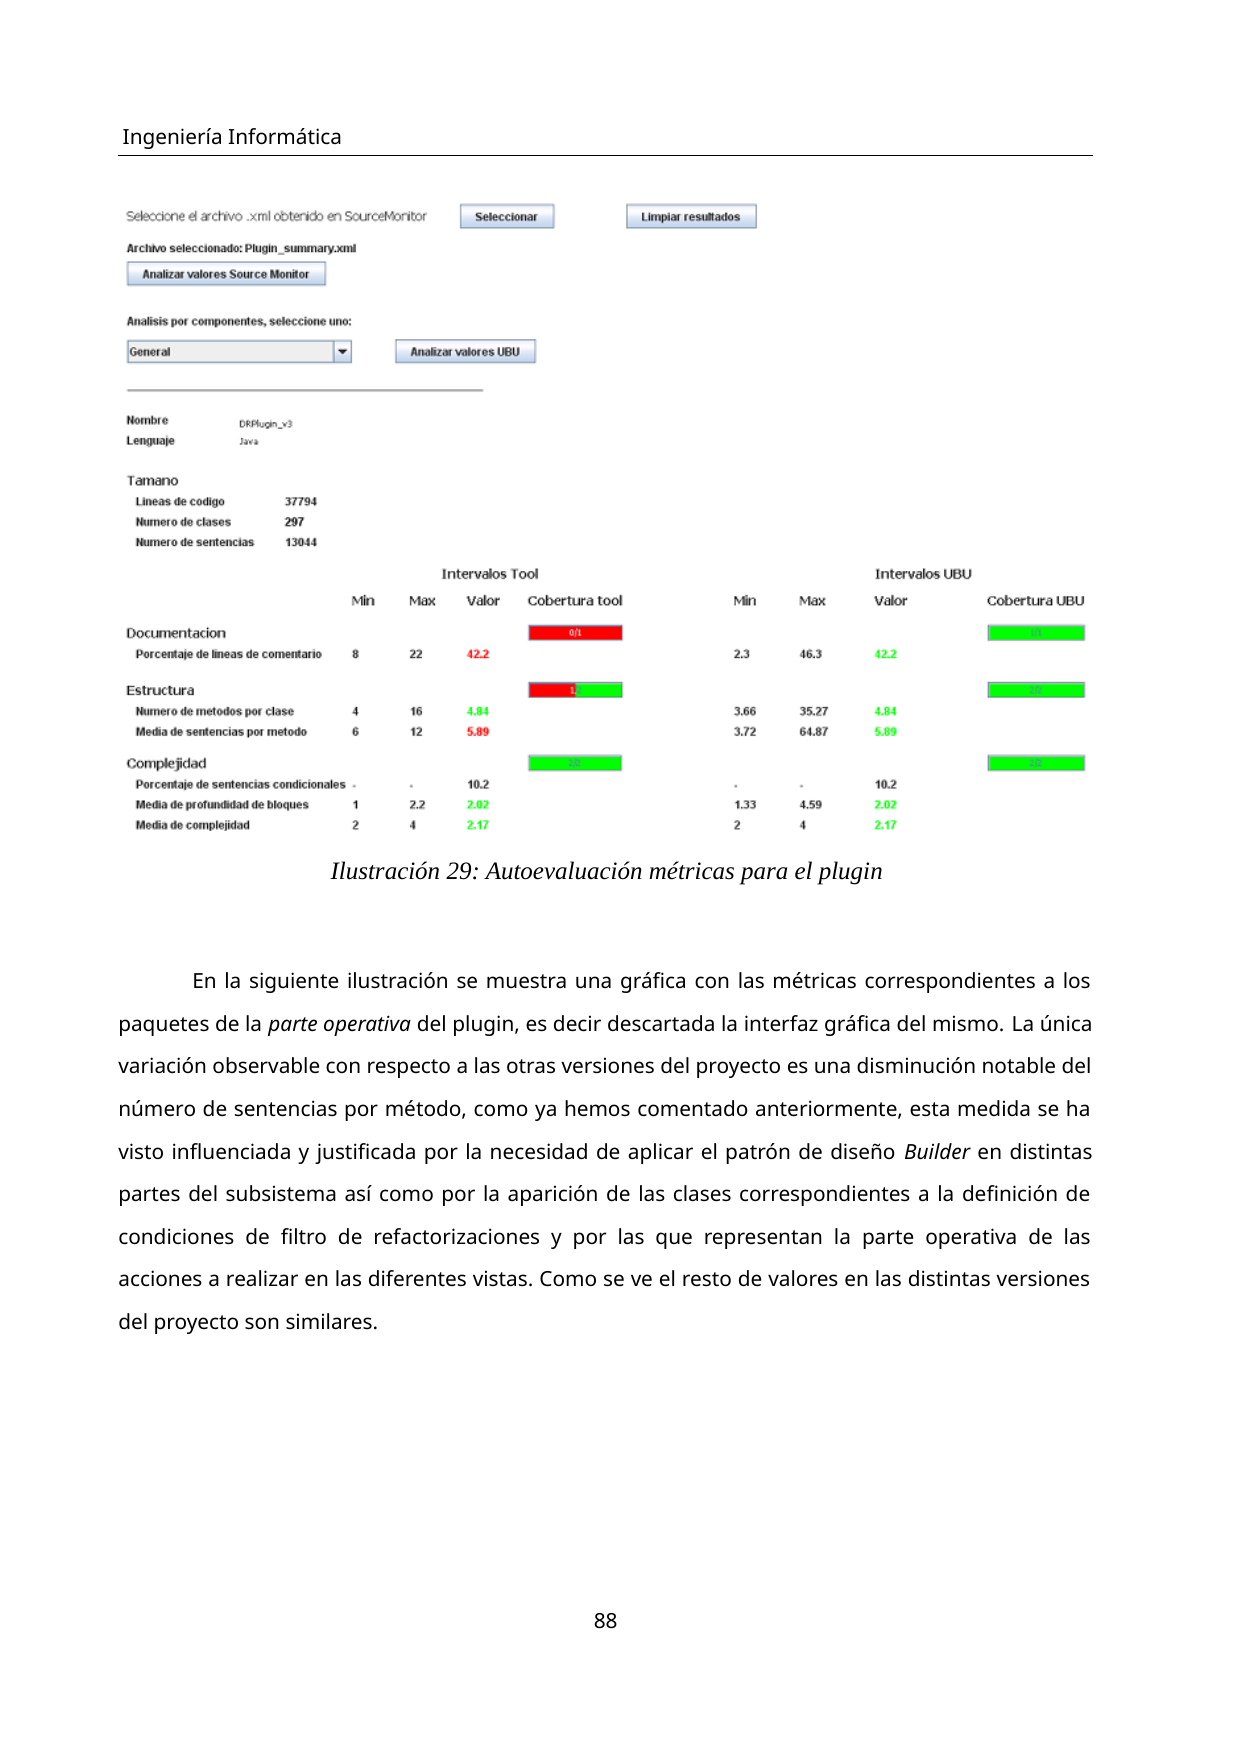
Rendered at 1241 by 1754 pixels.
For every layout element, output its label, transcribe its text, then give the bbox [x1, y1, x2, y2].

picture [120, 197, 1095, 856]
text En la siguiente ilustración se muestra una gráfica con las métricas correspondientes a los paquetes de la parte operativa del plugin, es decir descartada la interfaz gráfica del mismo. La única variación observable con respecto a las otras versiones del proyecto es una disminución notable del número de sentencias por método, como ya hemos comentado anteriormente, esta medida se ha visto influenciada y justificada por la necesidad de aplicar el patrón de diseño Builder en distintas partes del subsistema así como por la aparición de las clases correspondientes a la definición de condiciones de filtro de refactorizaciones y por las que representan la parte operativa de las acciones a realizar en las diferentes vistas. Como se ve el resto de valores en las distintas versiones del proyecto son similares. [118, 966, 1093, 1336]
text Ilustración 29: Autoevaluación métricas para el plugin [120, 856, 1095, 884]
